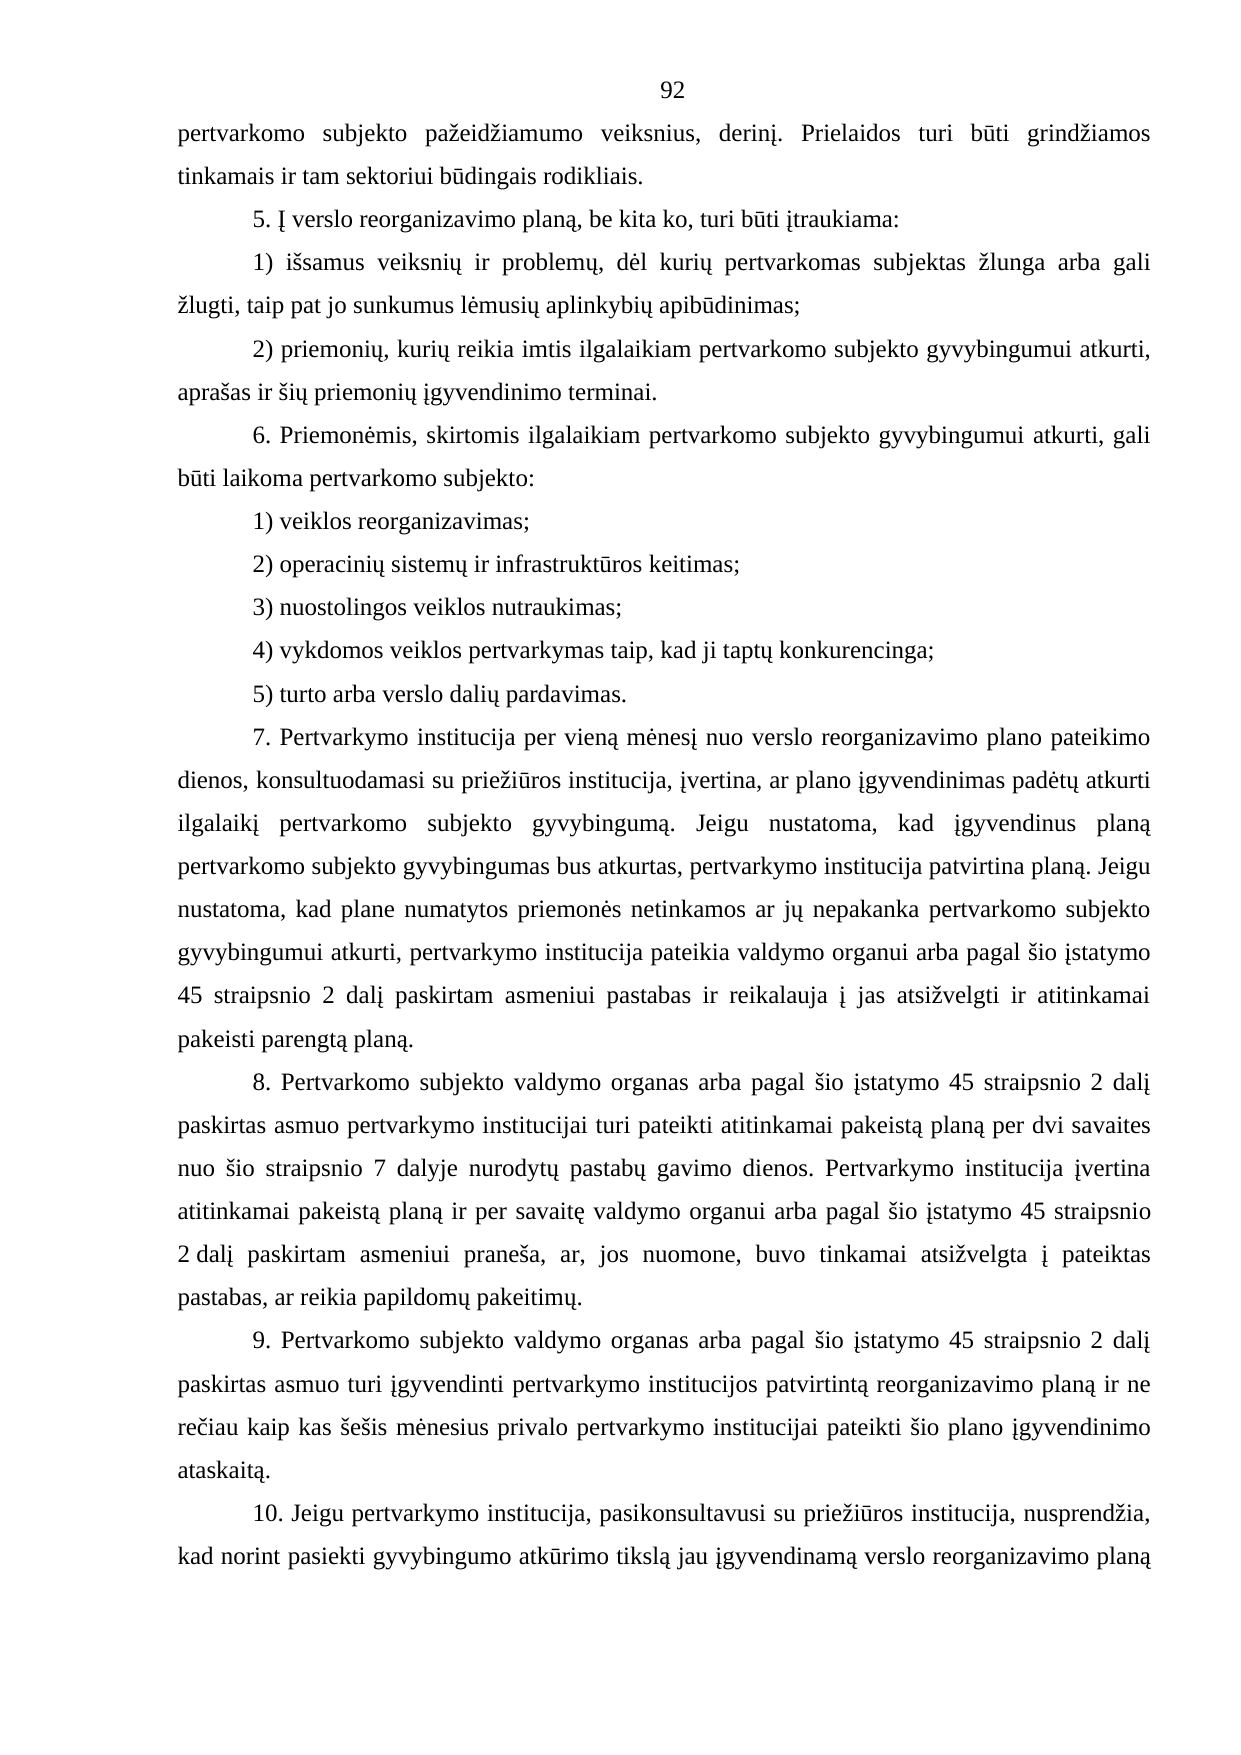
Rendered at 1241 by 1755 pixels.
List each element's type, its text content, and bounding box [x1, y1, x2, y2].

text 1) išsamus veiksnių ir problemų, dėl kurių pertvarkomas subjektas žlunga arba gali žlugti, taip pat jo sunkumus lėmusių aplinkybių apibūdinimas; [177, 247, 1152, 319]
text 5) turto arba verslo dalių pardavimas. [177, 679, 1152, 707]
text 2) priemonių, kurių reikia imtis ilgalaikiam pertvarkomo subjekto gyvybingumui atkurti, aprašas ir šių priemonių įgyvendinimo terminai. [177, 334, 1152, 406]
text pertvarkomo subjekto pažeidžiamumo veiksnius, derinį. Prielaidos turi būti grindžiamos tinkamais ir tam sektoriui būdingais rodikliais. [177, 118, 1152, 190]
text 1) veiklos reorganizavimas; [177, 506, 1152, 535]
text 3) nuostolingos veiklos nutraukimas; [177, 592, 1152, 621]
text 10. Jeigu pertvarkymo institucija, pasikonsultavusi su priežiūros institucija, nusprendžia, kad norint pasiekti gyvybingumo atkūrimo tikslą jau įgyvendinamą verslo reorganizavimo planą [177, 1498, 1152, 1570]
text 2) operacinių sistemų ir infrastruktūros keitimas; [177, 549, 1152, 578]
text 5. Į verslo reorganizavimo planą, be kita ko, turi būti įtraukiama: [177, 204, 1152, 233]
text 7. Pertvarkymo institucija per vieną mėnesį nuo verslo reorganizavimo plano pateikimo dienos, konsultuodamasi su priežiūros institucija, įvertina, ar plano įgyvendinimas padėtų atkurti ilgalaikį pertvarkomo subjekto gyvybingumą. Jeigu nustatoma, kad įgyvendinus planą pertvarkomo subjekto gyvybingumas bus atkurtas, pertvarkymo institucija patvirtina planą. Jeigu nustatoma, kad plane numatytos priemonės netinkamos ar jų nepakanka pertvarkomo subjekto gyvybingumui atkurti, pertvarkymo institucija pateikia valdymo organui arba pagal šio įstatymo 45 straipsnio 2 dalį paskirtam asmeniui pastabas ir reikalauja į jas atsižvelgti ir atitinkamai pakeisti parengtą planą. [177, 722, 1152, 1052]
text 6. Priemonėmis, skirtomis ilgalaikiam pertvarkomo subjekto gyvybingumui atkurti, gali būti laikoma pertvarkomo subjekto: [177, 420, 1152, 492]
text 4) vykdomos veiklos pertvarkymas taip, kad ji taptų konkurencinga; [177, 636, 1152, 664]
text 9. Pertvarkomo subjekto valdymo organas arba pagal šio įstatymo 45 straipsnio 2 dalį paskirtas asmuo turi įgyvendinti pertvarkymo institucijos patvirtintą reorganizavimo planą ir ne rečiau kaip kas šešis mėnesius privalo pertvarkymo institucijai pateikti šio plano įgyvendinimo ataskaitą. [177, 1326, 1152, 1484]
text 8. Pertvarkomo subjekto valdymo organas arba pagal šio įstatymo 45 straipsnio 2 dalį paskirtas asmuo pertvarkymo institucijai turi pateikti atitinkamai pakeistą planą per dvi savaites nuo šio straipsnio 7 dalyje nurodytų pastabų gavimo dienos. Pertvarkymo institucija įvertina atitinkamai pakeistą planą ir per savaitę valdymo organui arba pagal šio įstatymo 45 straipsnio 2 dalį paskirtam asmeniui praneša, ar, jos nuomone, buvo tinkamai atsižvelgta į pateiktas pastabas, ar reikia papildomų pakeitimų. [177, 1067, 1152, 1311]
